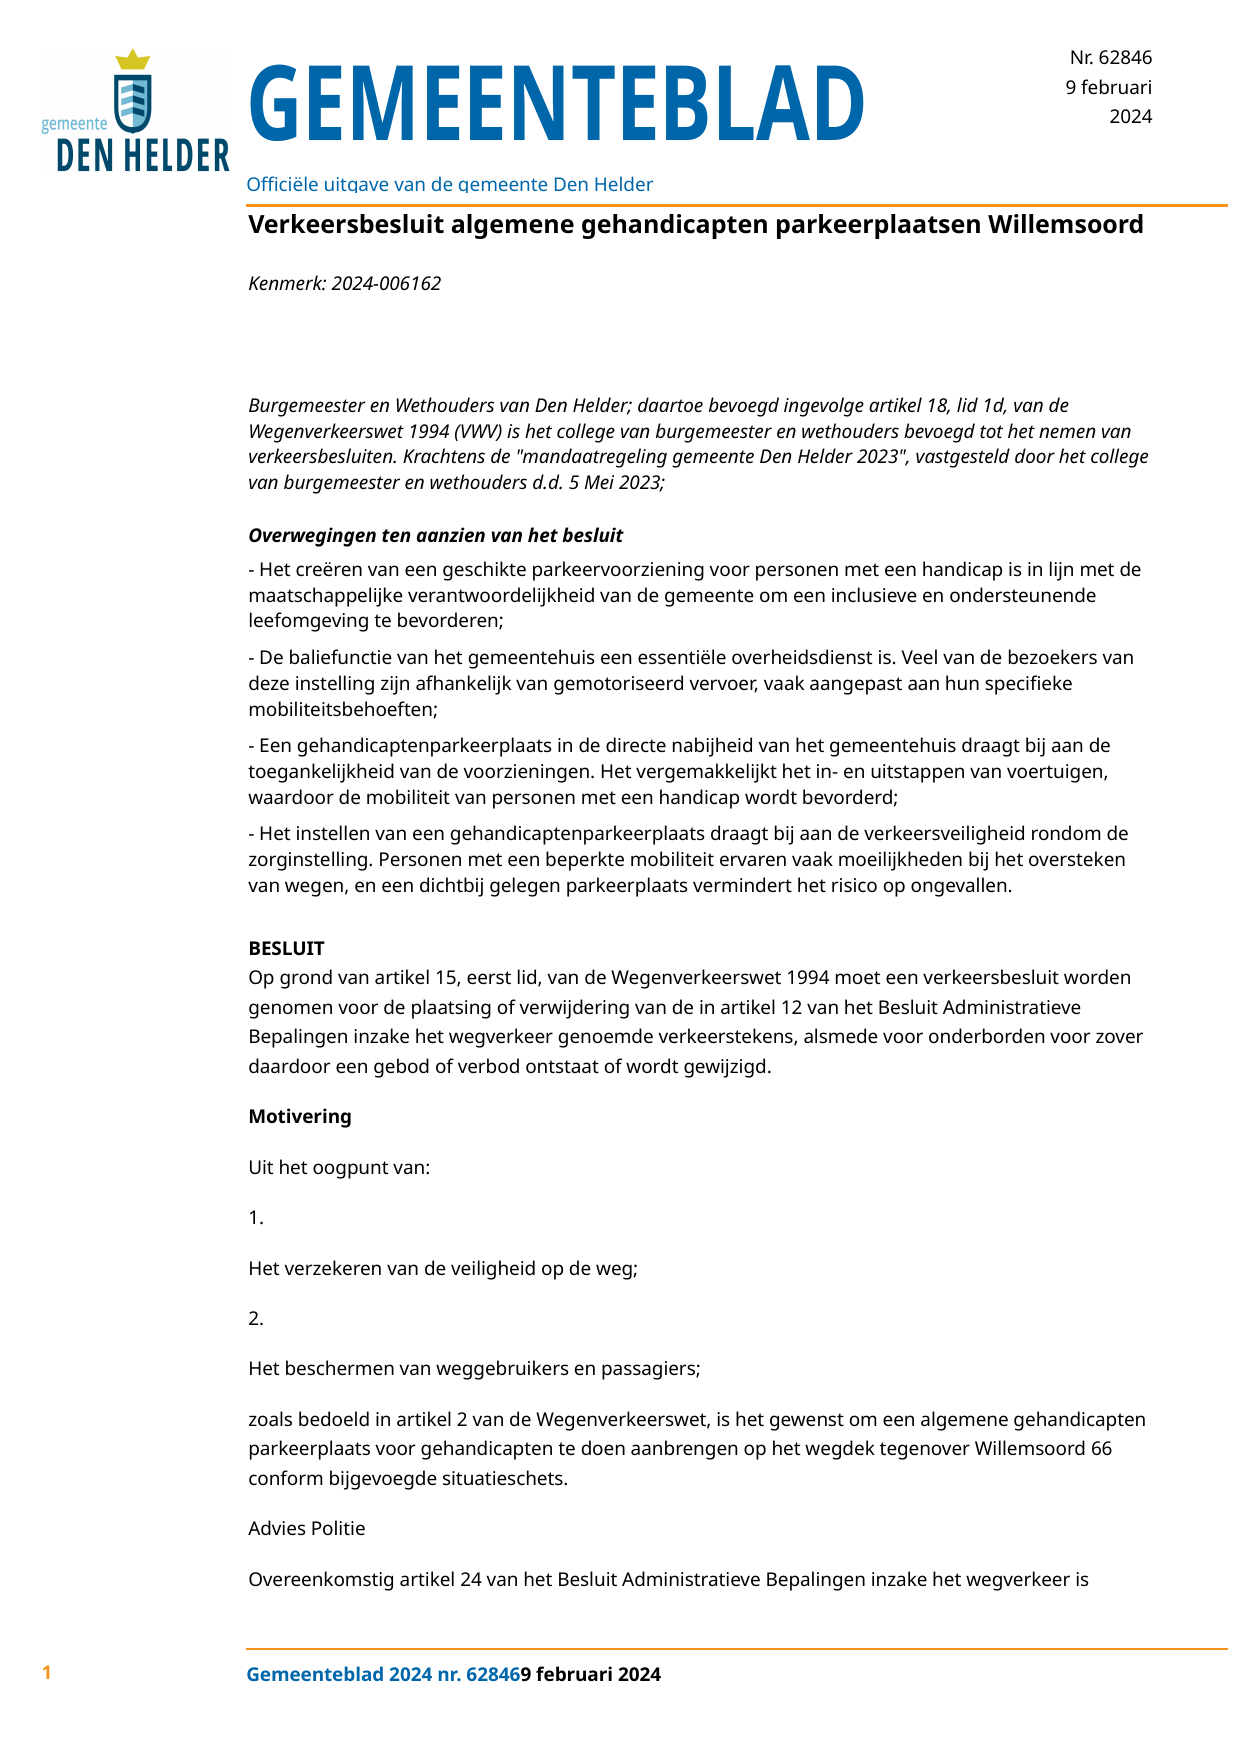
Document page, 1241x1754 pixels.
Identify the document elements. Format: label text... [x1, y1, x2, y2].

text Verkeersbesluit algemene gehandicapten parkeerplaatsen Willemsoord [248, 207, 1152, 241]
text Op grond van artikel 15, eerst lid, van de Wegenverkeerswet 1994 moet een verkeersbesluit worden genomen voor de plaatsing of verwijdering van de in artikel 12 van het Besluit Administratieve Bepalingen inzake het wegverkeer genoemde verkeerstekens, alsmede voor onderborden voor zover daardoor een gebod of verbod ontstaat of wordt gewijzigd. [248, 964, 1152, 1079]
picture [182, 144, 187, 165]
text Uit het oogpunt van: [248, 1154, 1152, 1179]
text 1. [248, 1204, 1152, 1230]
text Het verzekeren van de veiligheid op de weg; [248, 1255, 1152, 1280]
text Overwegingen ten aanzien van het besluit [248, 522, 1152, 548]
text - De baliefunctie van het gemeentehuis een essentiële overheidsdienst is. Veel van de bezoekers van deze instelling zijn afhankelijk van gemotoriseerd vervoer, vaak aangepast aan hun specifieke mobiliteitsbehoeften; [248, 644, 1152, 721]
text Burgemeester en Wethouders van Den Helder; daartoe bevoegd ingevolge artikel 18, lid 1d, van de Wegenverkeerswet 1994 (VWV) is het college van burgemeester en wethouders bevoegd tot het nemen van verkeersbesluiten. Krachtens de "mandaatregeling gemeente Den Helder 2023", vastgesteld door het college van burgemeester en wethouders d.d. 5 Mei 2023; [248, 392, 1152, 495]
text Overeenkomstig artikel 24 van het Besluit Administratieve Bepalingen inzake het wegverkeer is [248, 1566, 1152, 1592]
text - Een gehandicaptenparkeerplaats in de directe nabijheid van het gemeentehuis draagt bij aan de toegankelijkheid van de voorzieningen. Het vergemakkelijkt het in- en uitstappen van voertuigen, waardoor de mobiliteit van personen met een handicap wordt bevorderd; [248, 732, 1152, 809]
text Het beschermen van weggebruikers en passagiers; [248, 1356, 1152, 1381]
picture [63, 144, 68, 165]
picture [41, 47, 231, 172]
text - Het instellen van een gehandicaptenparkeerplaats draagt bij aan de verkeersveiligheid rondom de zorginstelling. Personen met een beperkte mobiliteit ervaren vaak moeilijkheden bij het oversteken van wegen, en een dichtbij gelegen parkeerplaats vermindert het risico op ongevallen. [248, 821, 1152, 898]
text Motivering [248, 1103, 1152, 1129]
text Kenmerk: 2024-006162 [248, 270, 1152, 296]
text Advies Politie [248, 1516, 1152, 1541]
text - Het creëren van een geschikte parkeervoorziening voor personen met een handicap is in lijn met de maatschappelijke verantwoordelijkheid van de gemeente om een inclusieve en ondersteunende leefomgeving te bevorderen; [248, 556, 1152, 633]
text BESLUIT [248, 935, 1152, 960]
text zoals bedoeld in artikel 2 van de Wegenverkeerswet, is het gewenst om een algemene gehandicapten parkeerplaats voor gehandicapten te doen aanbrengen op het wegdek tegenover Willemsoord 66 conform bijgevoegde situatieschets. [248, 1406, 1152, 1491]
picture [220, 160, 224, 172]
picture [130, 157, 135, 172]
picture [100, 154, 106, 172]
text 2. [248, 1305, 1152, 1331]
